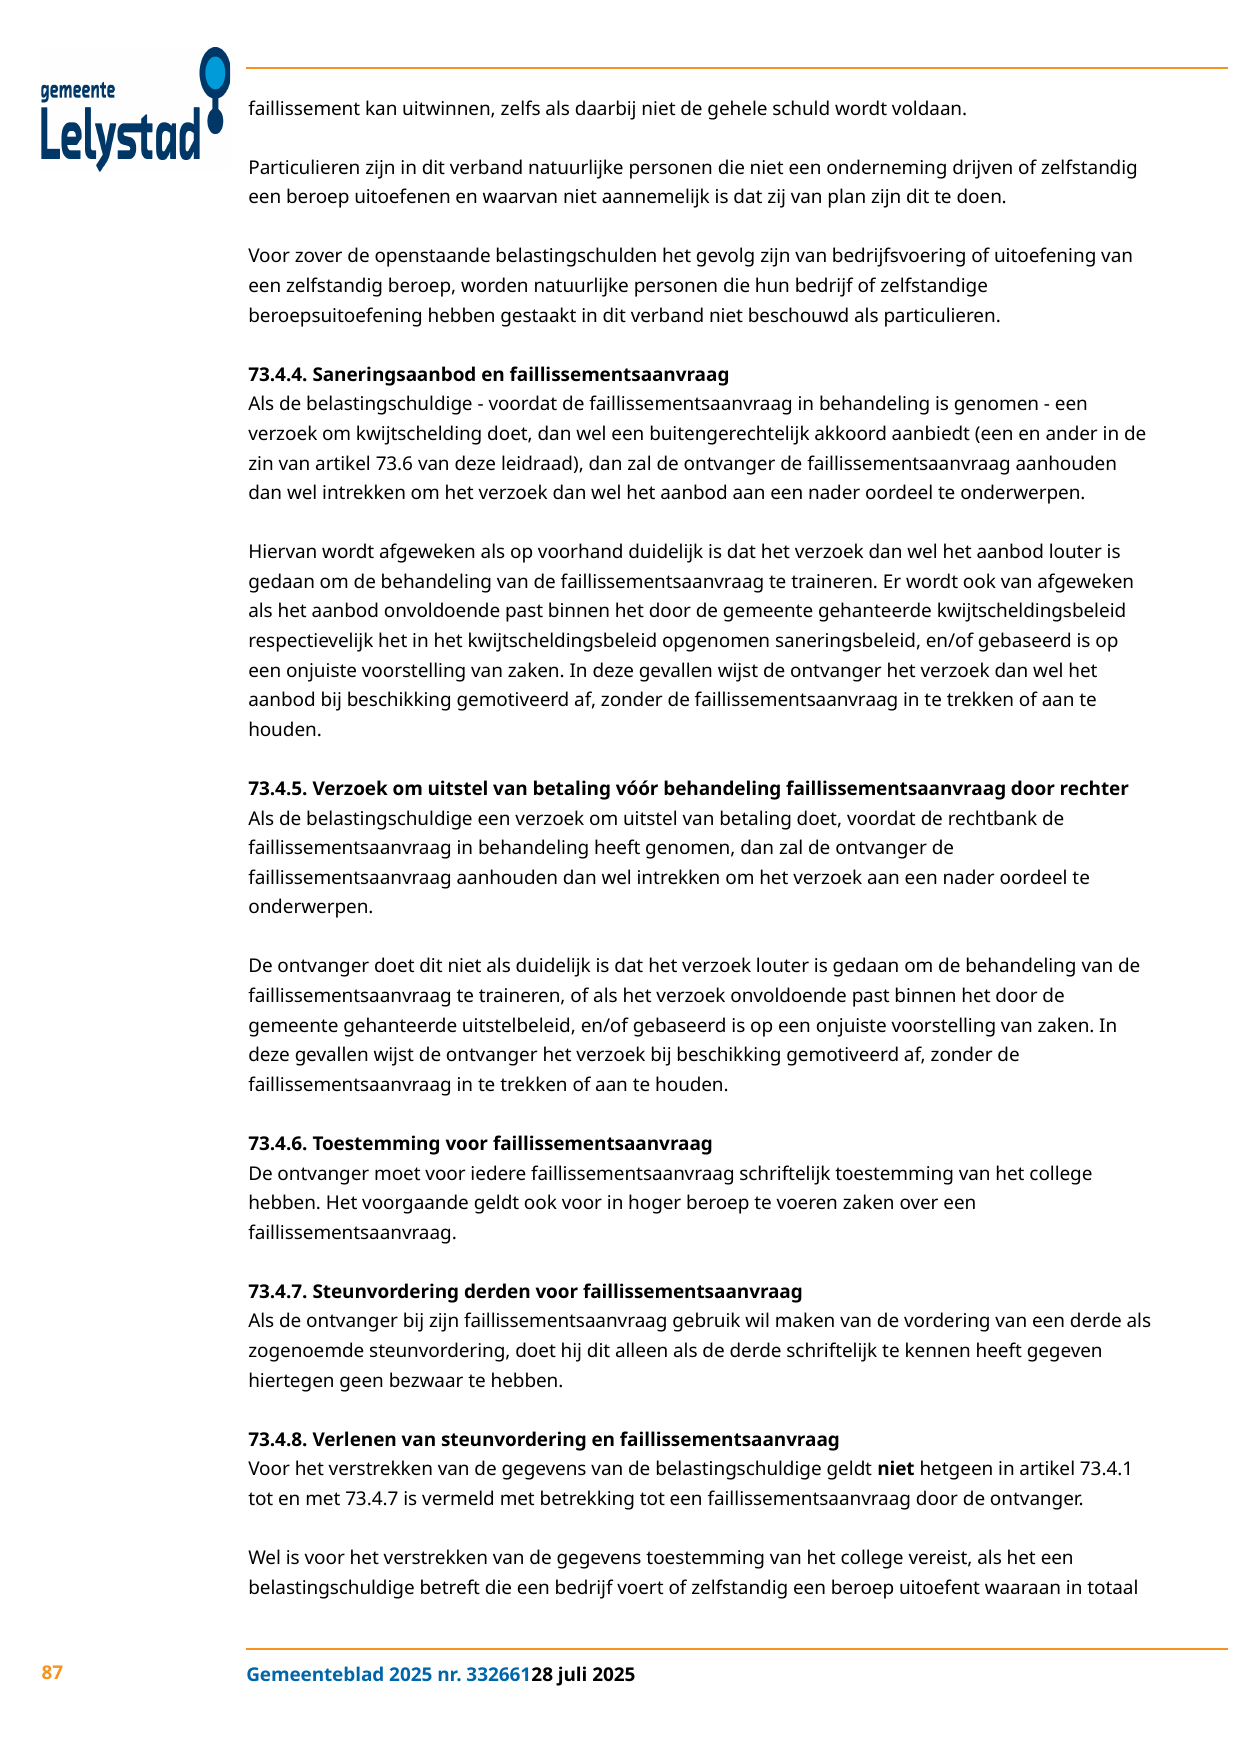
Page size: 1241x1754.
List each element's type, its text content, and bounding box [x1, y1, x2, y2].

text Hiervan wordt afgeweken als op voorhand duidelijk is dat het verzoek dan wel het aanbod louter is gedaan om de behandeling van de faillissementsaanvraag te traineren. Er wordt ook van afgeweken als het aanbod onvoldoende past binnen het door de gemeente gehanteerde kwijtscheldingsbeleid respectievelijk het in het kwijtscheldingsbeleid opgenomen saneringsbeleid, en/of gebaseerd is op een onjuiste voorstelling van zaken. In deze gevallen wijst de ontvanger het verzoek dan wel het aanbod bij beschikking gemotiveerd af, zonder de faillissementsaanvraag in te trekken of aan te houden. [248, 538, 1152, 742]
text De ontvanger moet voor iedere faillissementsaanvraag schriftelijk toestemming van het college hebben. Het voorgaande geldt ook voor in hoger beroep te voeren zaken over een faillissementsaanvraag. [248, 1160, 1152, 1245]
text De ontvanger doet dit niet als duidelijk is dat het verzoek louter is gedaan om de behandeling van de faillissementsaanvraag te traineren, of als het verzoek onvoldoende past binnen het door de gemeente gehanteerde uitstelbeleid, en/of gebaseerd is op een onjuiste voorstelling van zaken. In deze gevallen wijst de ontvanger het verzoek bij beschikking gemotiveerd af, zonder de faillissementsaanvraag in te trekken of aan te houden. [248, 953, 1152, 1097]
text Voor het verstrekken van de gegevens van de belastingschuldige geldt niet hetgeen in artikel 73.4.1 tot en met 73.4.7 is vermeld met betrekking tot een faillissementsaanvraag door de ontvanger. [248, 1456, 1152, 1511]
text 73.4.8. Verlenen van steunvordering en faillissementsaanvraag [248, 1426, 1152, 1452]
text Als de belastingschuldige - voordat de faillissementsaanvraag in behandeling is genomen - een verzoek om kwijtschelding doet, dan wel een buitengerechtelijk akkoord aanbiedt (een en ander in de zin van artikel 73.6 van deze leidraad), dan zal de ontvanger de faillissementsaanvraag aanhouden dan wel intrekken om het verzoek dan wel het aanbod aan een nader oordeel te onderwerpen. [248, 391, 1152, 505]
text faillissement kan uitwinnen, zelfs als daarbij niet de gehele schuld wordt voldaan. [248, 95, 1152, 121]
text 73.4.7. Steunvordering derden voor faillissementsaanvraag [248, 1278, 1152, 1304]
text 73.4.4. Saneringsaanbod en faillissementsaanvraag [248, 361, 1152, 387]
text Wel is voor het verstrekken van de gegevens toestemming van het college vereist, als het een belastingschuldige betreft die een bedrijf voert of zelfstandig een beroep uitoefent waaraan in totaal [248, 1544, 1152, 1600]
text Voor zover de openstaande belastingschulden het gevolg zijn van bedrijfsvoering of uitoefening van een zelfstandig beroep, worden natuurlijke personen die hun bedrijf of zelfstandige beroepsuitoefening hebben gestaakt in dit verband niet beschouwd als particulieren. [248, 243, 1152, 328]
picture [41, 47, 231, 172]
text Particulieren zijn in dit verband natuurlijke personen die niet een onderneming drijven of zelfstandig een beroep uitoefenen en waarvan niet aannemelijk is dat zij van plan zijn dit te doen. [248, 154, 1152, 209]
text 73.4.6. Toestemming voor faillissementsaanvraag [248, 1130, 1152, 1156]
text 73.4.5. Verzoek om uitstel van betaling vóór behandeling faillissementsaanvraag door rechter [248, 775, 1152, 801]
text Als de belastingschuldige een verzoek om uitstel van betaling doet, voordat de rechtbank de faillissementsaanvraag in behandeling heeft genomen, dan zal de ontvanger de faillissementsaanvraag aanhouden dan wel intrekken om het verzoek aan een nader oordeel te onderwerpen. [248, 805, 1152, 919]
text Als de ontvanger bij zijn faillissementsaanvraag gebruik wil maken van de vordering van een derde als zogenoemde steunvordering, doet hij dit alleen als de derde schriftelijk te kennen heeft gegeven hiertegen geen bezwaar te hebben. [248, 1308, 1152, 1393]
